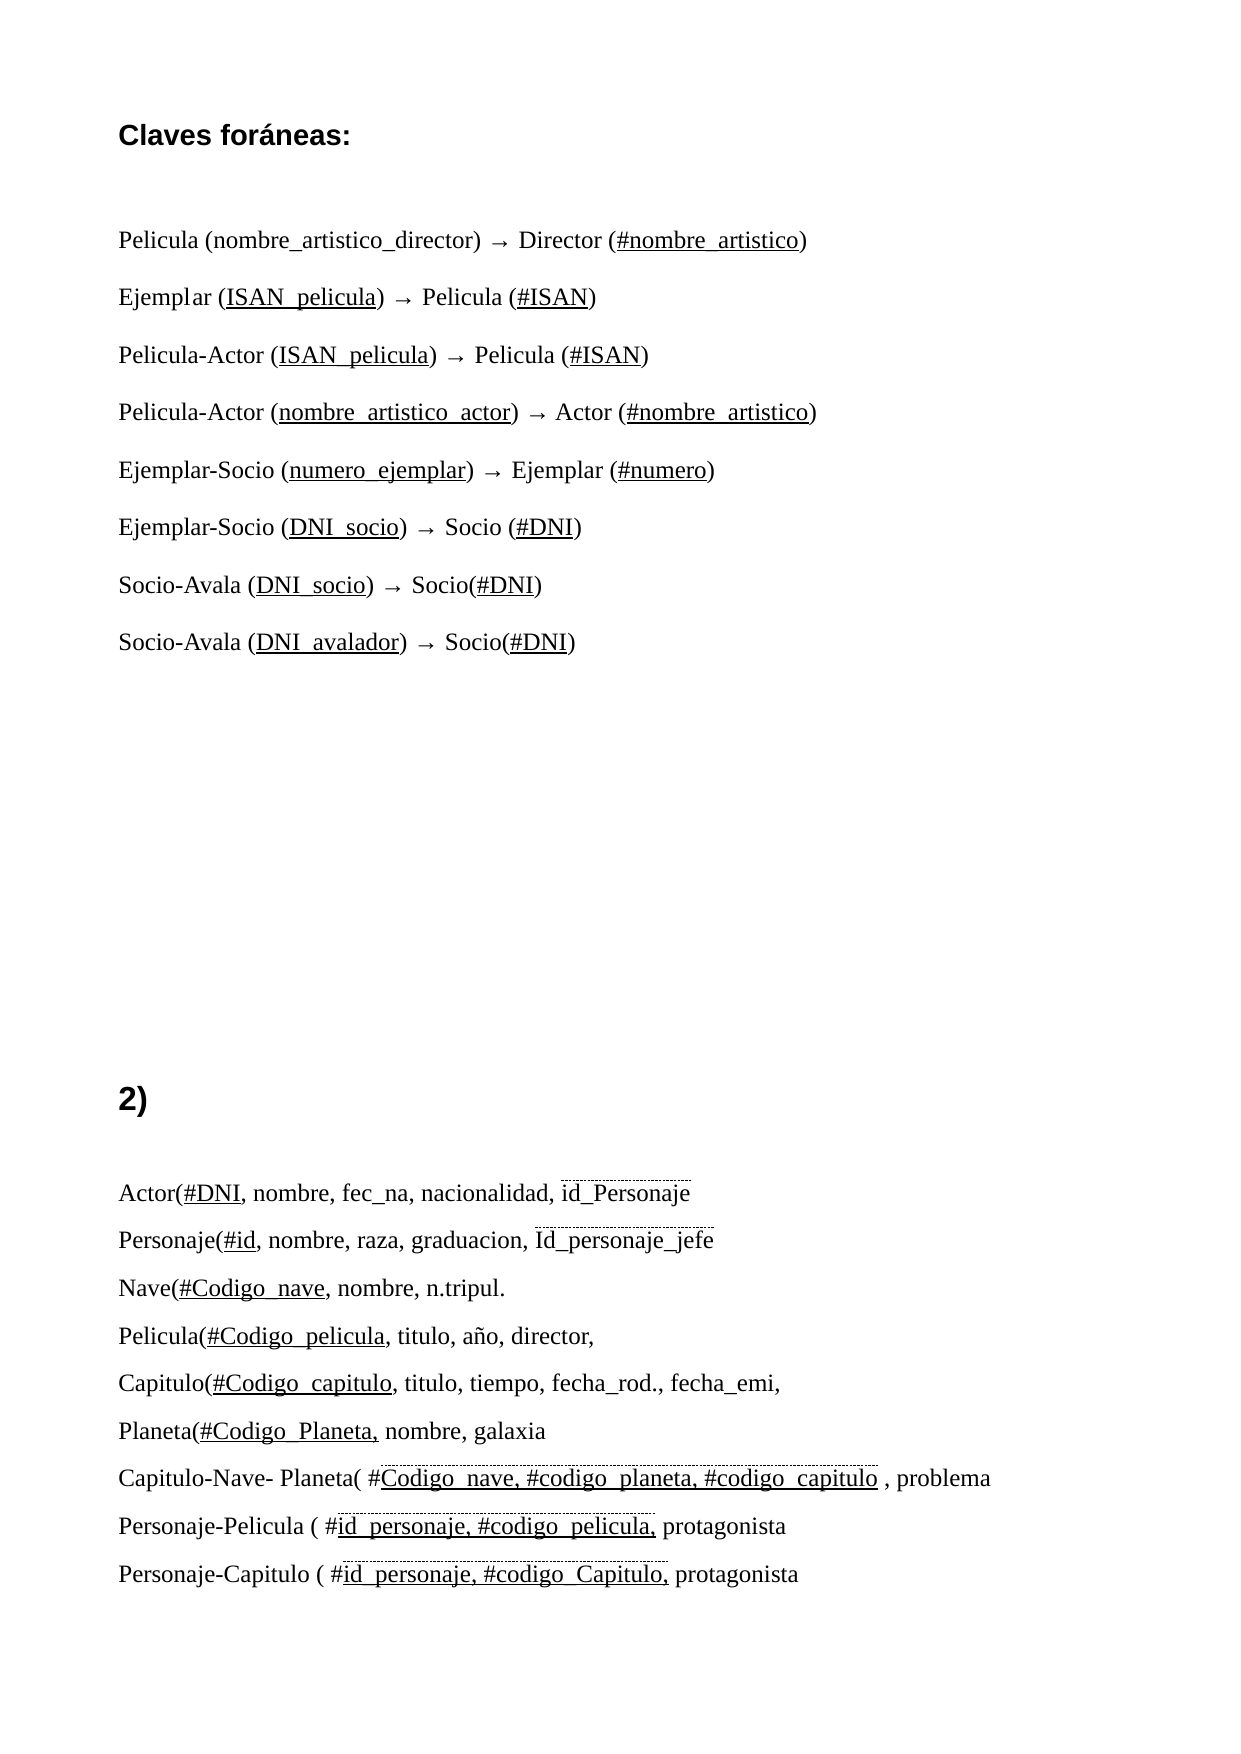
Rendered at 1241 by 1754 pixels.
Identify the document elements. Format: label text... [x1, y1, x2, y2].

subtitle 2) [118, 1079, 1122, 1118]
text Personaje-Pelicula ( #id_personaje, #codigo_pelicula, protagonista [118, 1511, 1122, 1540]
text Socio-Avala (DNI_avalador) → Socio(#DNI) [118, 627, 1122, 656]
text Pelicula (nombre_artistico_director) → Director (#nombre_artistico) [118, 225, 1122, 253]
text Pelicula(#Codigo_pelicula, titulo, año, director, [118, 1321, 1122, 1349]
text Personaje-Capitulo ( #id_personaje, #codigo_Capitulo, protagonista [118, 1559, 1122, 1587]
text Nave(#Codigo_nave, nombre, n.tripul. [118, 1273, 1122, 1302]
text Personaje(#id, nombre, raza, graduacion, Id_personaje_jefe [118, 1226, 1122, 1254]
text Capitulo(#Codigo_capitulo, titulo, tiempo, fecha_rod., fecha_emi, [118, 1368, 1122, 1397]
subtitle Claves foráneas: [118, 118, 1122, 152]
text Ejemplar-Socio (DNI_socio) → Socio (#DNI) [118, 512, 1122, 541]
text Actor(#DNI, nombre, fec_na, nacionalidad, id_Personaje [118, 1178, 1122, 1207]
text Capitulo-Nave- Planeta( #Codigo_nave, #codigo_planeta, #codigo_capitulo , problema [118, 1463, 1122, 1492]
text Ejempl ar (ISAN_pelicula) → Pelicula (#ISAN) [118, 282, 1122, 311]
text Pelicula-Actor (nombre_artistico_actor) → Actor (#nombre_artistico) [118, 397, 1122, 426]
text Pelicula-Actor (ISAN_pelicula) → Pelicula (#ISAN) [118, 340, 1122, 368]
text Socio-Avala (DNI_socio) → Socio(#DNI) [118, 570, 1122, 598]
text Ejemplar-Socio (numero_ejemplar) → Ejemplar (#numero) [118, 455, 1122, 483]
text Planeta(#Codigo_Planeta, nombre, galaxia [118, 1416, 1122, 1445]
